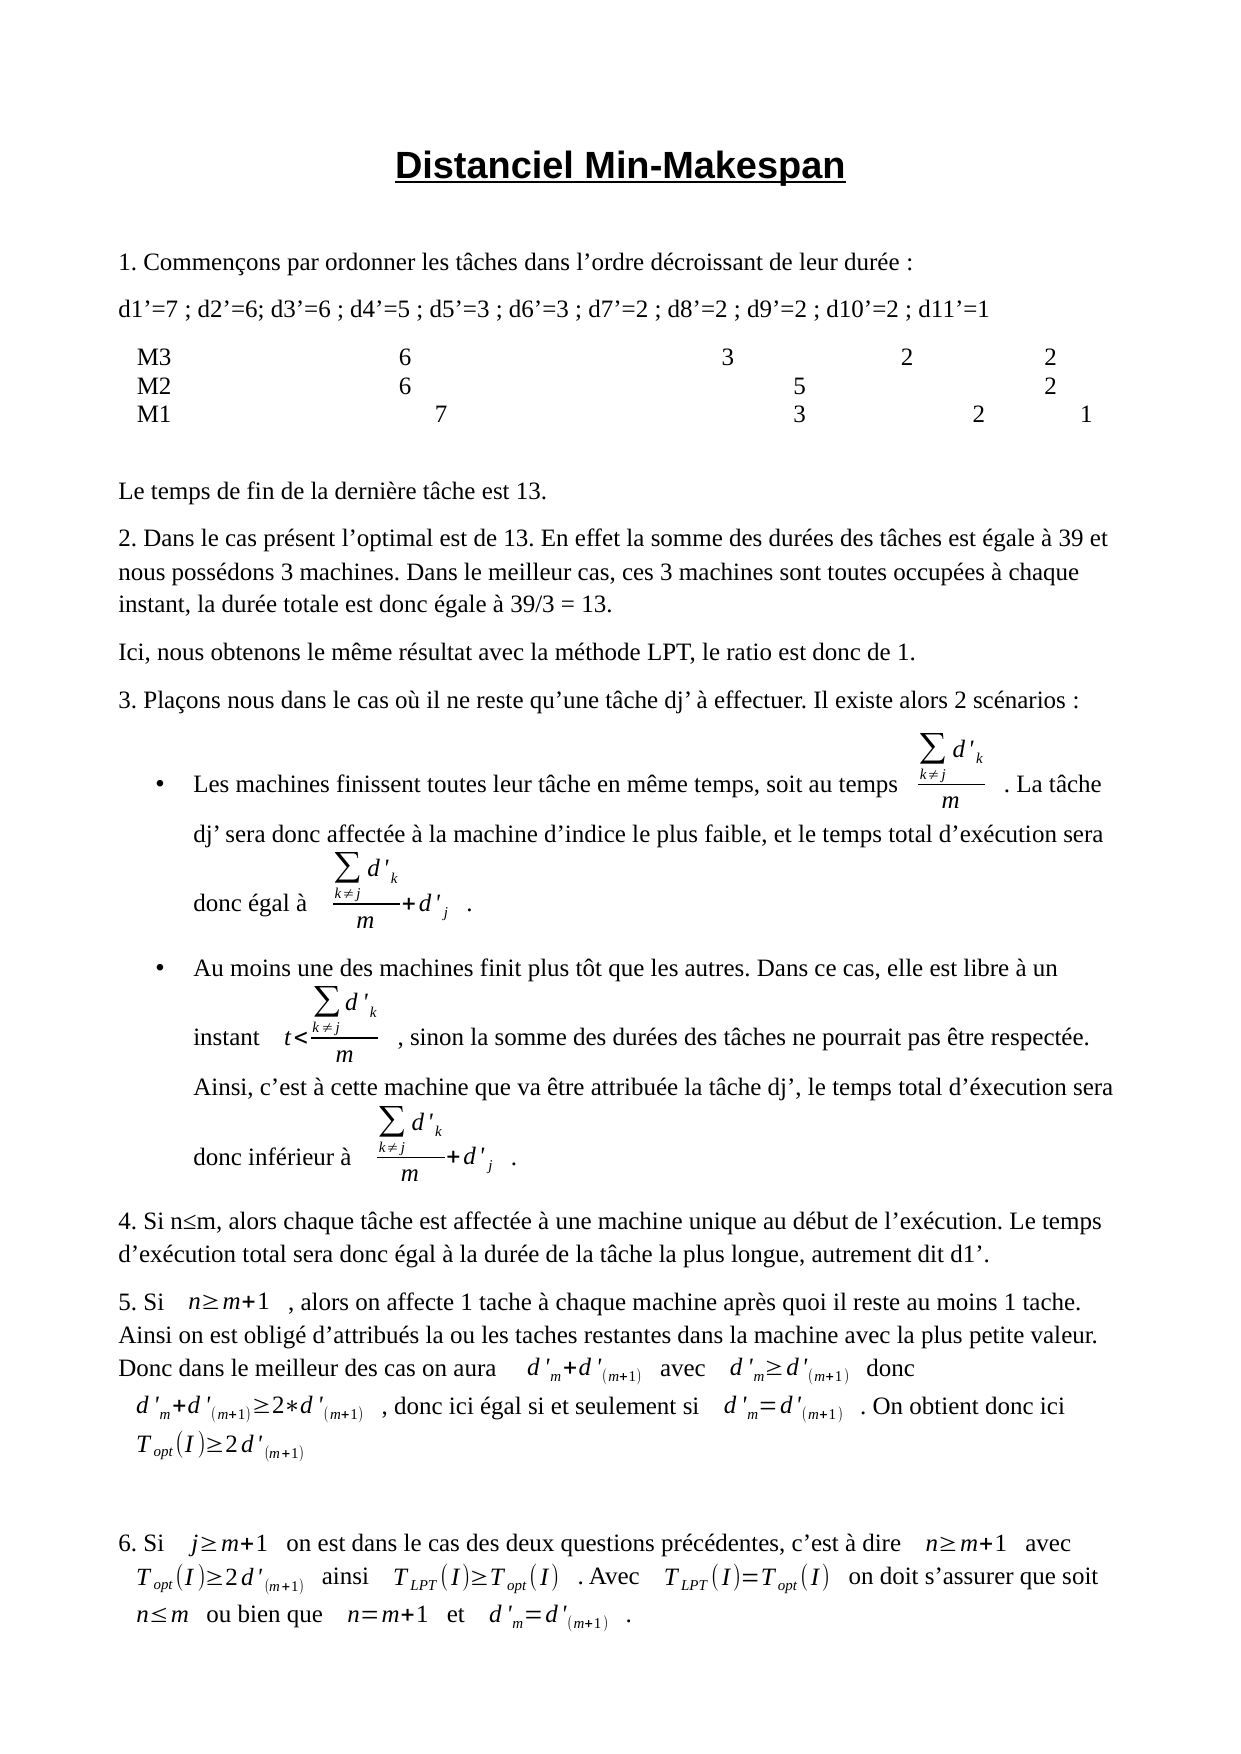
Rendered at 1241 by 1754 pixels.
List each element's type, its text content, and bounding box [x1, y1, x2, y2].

table_cell 5 [620, 371, 978, 399]
text Le temps de fin de la dernière tâche est 13. [118, 476, 1122, 505]
table_cell 3 [692, 400, 907, 428]
text 5. Si , alors on affecte 1 tache à chaque machine après quoi il reste au moins 1 tache. Ainsi on est obligé d’attribués la ou les taches restantes dans la machine avec la plus petite valeur. Donc dans le meilleur des cas on aura avec donc , donc ici égal si et seulement si . On obtient donc ici [118, 1287, 1122, 1462]
text Ici, nous obtenons le même résultat avec la méthode LPT, le ratio est donc de 1. [118, 637, 1122, 666]
table_header 2 [835, 342, 978, 371]
table_cell M1 [118, 400, 190, 428]
table_header 3 [620, 342, 835, 371]
text 4. Si n≤m, alors chaque tâche est affectée à une machine unique au début de l’exécution. Le temps d’exécution total sera donc égal à la durée de la tâche la plus longue, autrement dit d1’. [118, 1206, 1122, 1268]
text 2. Dans le cas présent l’optimal est de 13. En effet la somme des durées des tâches est égale à 39 et nous possédons 3 machines. Dans le meilleur cas, ces 3 machines sont toutes occupées à chaque instant, la durée totale est donc égale à 39/3 = 13. [118, 523, 1122, 618]
table_header 2 [979, 342, 1122, 371]
text 3. Plaçons nous dans le cas où il ne reste qu’une tâche dj’ à effectuer. Il existe alors 2 scénarios : [118, 685, 1122, 713]
subtitle Distanciel Min-Makespan [118, 143, 1122, 187]
text d1’=7 ; d2’=6; d3’=6 ; d4’=5 ; d5’=3 ; d6’=3 ; d7’=2 ; d8’=2 ; d9’=2 ; d10’=2 ; d11’=1 [118, 294, 1122, 323]
table_cell 7 [190, 400, 692, 428]
list Au moins une des machines finit plus tôt que les autres. Dans ce cas, elle est libre à un instant , sinon la somme des durées des tâches ne pourrait pas être respectée. Ainsi, c’est à cette machine que va être attribuée la tâche dj’, le temps total d’éxecution sera donc inférieur à . [156, 953, 1122, 1187]
text 6. Si on est dans le cas des deux questions précédentes, c’est à dire avec ainsi . Avec on doit s’assurer que soit ou bien que et . [118, 1528, 1122, 1633]
table_cell 2 [979, 371, 1122, 399]
table_cell 2 [907, 400, 1050, 428]
table_header M3 [118, 342, 190, 371]
table_cell 1 [1050, 400, 1122, 428]
table_header 6 [190, 342, 620, 371]
table_cell M2 [118, 371, 190, 399]
table_cell 6 [190, 371, 620, 399]
list Les machines finissent toutes leur tâche en même temps, soit au temps. La tâche dj’ sera donc affectée à la machine d’indice le plus faible, et le temps total d’exécution sera donc égal à . [156, 732, 1122, 934]
text 1. Commençons par ordonner les tâches dans l’ordre décroissant de leur durée : [118, 247, 1122, 276]
